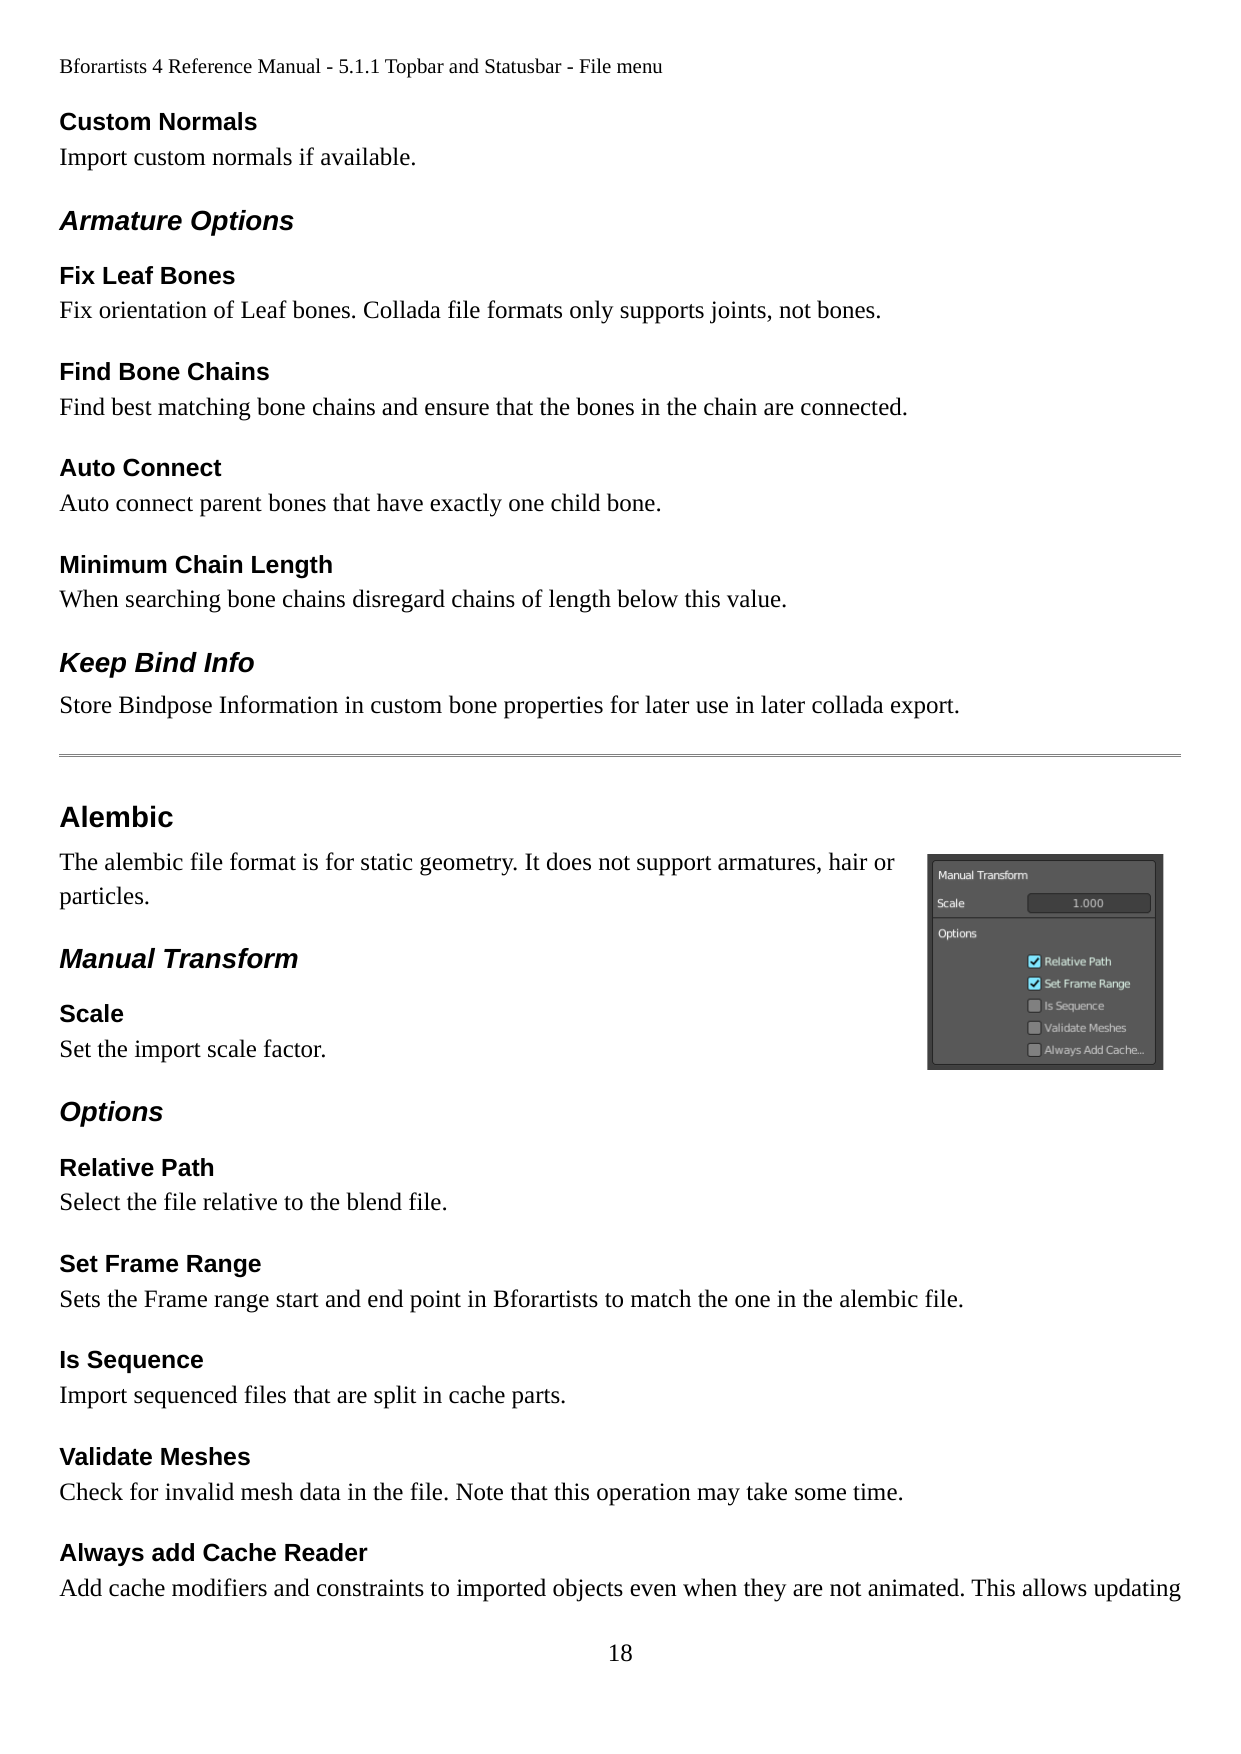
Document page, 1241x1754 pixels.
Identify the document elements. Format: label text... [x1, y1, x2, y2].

text Import custom normals if available. [59, 142, 1181, 171]
subtitle Auto Connect [59, 453, 1181, 482]
subtitle Fix Leaf Bones [59, 261, 1181, 289]
subtitle Alembic [59, 800, 1181, 834]
text Import sequenced files that are split in cache parts. [59, 1380, 1181, 1409]
subtitle Validate Meshes [59, 1442, 1181, 1470]
subtitle [1164, 943, 1181, 974]
subtitle [1164, 999, 1181, 1028]
subtitle Scale [59, 999, 927, 1028]
text Check for invalid mesh data in the file. Note that this operation may take some time. [59, 1477, 1181, 1505]
subtitle Set Frame Range [59, 1249, 1181, 1278]
subtitle Relative Path [59, 1153, 1181, 1181]
text When searching bone chains disregard chains of length below this value. [59, 584, 1181, 613]
picture [927, 854, 1164, 1070]
subtitle Custom Normals [59, 107, 1181, 136]
text Select the file relative to the blend file. [59, 1187, 1181, 1216]
subtitle Is Sequence [59, 1345, 1181, 1374]
text Set the import scale factor. [59, 1034, 927, 1063]
text The alembic file format is for static geometry. It does not support armatures, hair or particles. [59, 847, 1181, 910]
text Find best matching bone chains and ensure that the bones in the chain are connected. [59, 392, 1181, 421]
subtitle Minimum Chain Length [59, 550, 1181, 578]
subtitle Always add Cache Reader [59, 1538, 1181, 1567]
subtitle Keep Bind Info [59, 646, 1181, 678]
text Fix orientation of Leaf bones. Collada file formats only supports joints, not bones. [59, 296, 1181, 324]
subtitle Find Bone Chains [59, 357, 1181, 386]
text Add cache modifiers and constraints to imported objects even when they are not animated. This allows updating [59, 1573, 1181, 1602]
subtitle Armature Options [59, 204, 1181, 236]
text Sets the Frame range start and end point in Bforartists to match the one in the alembic file. [59, 1284, 1181, 1313]
text Auto connect parent bones that have exactly one child bone. [59, 488, 1181, 517]
subtitle Manual Transform [59, 943, 927, 974]
subtitle Options [59, 1096, 1181, 1128]
text Store Bindpose Information in custom bone properties for later use in later collada export. [59, 691, 1181, 719]
